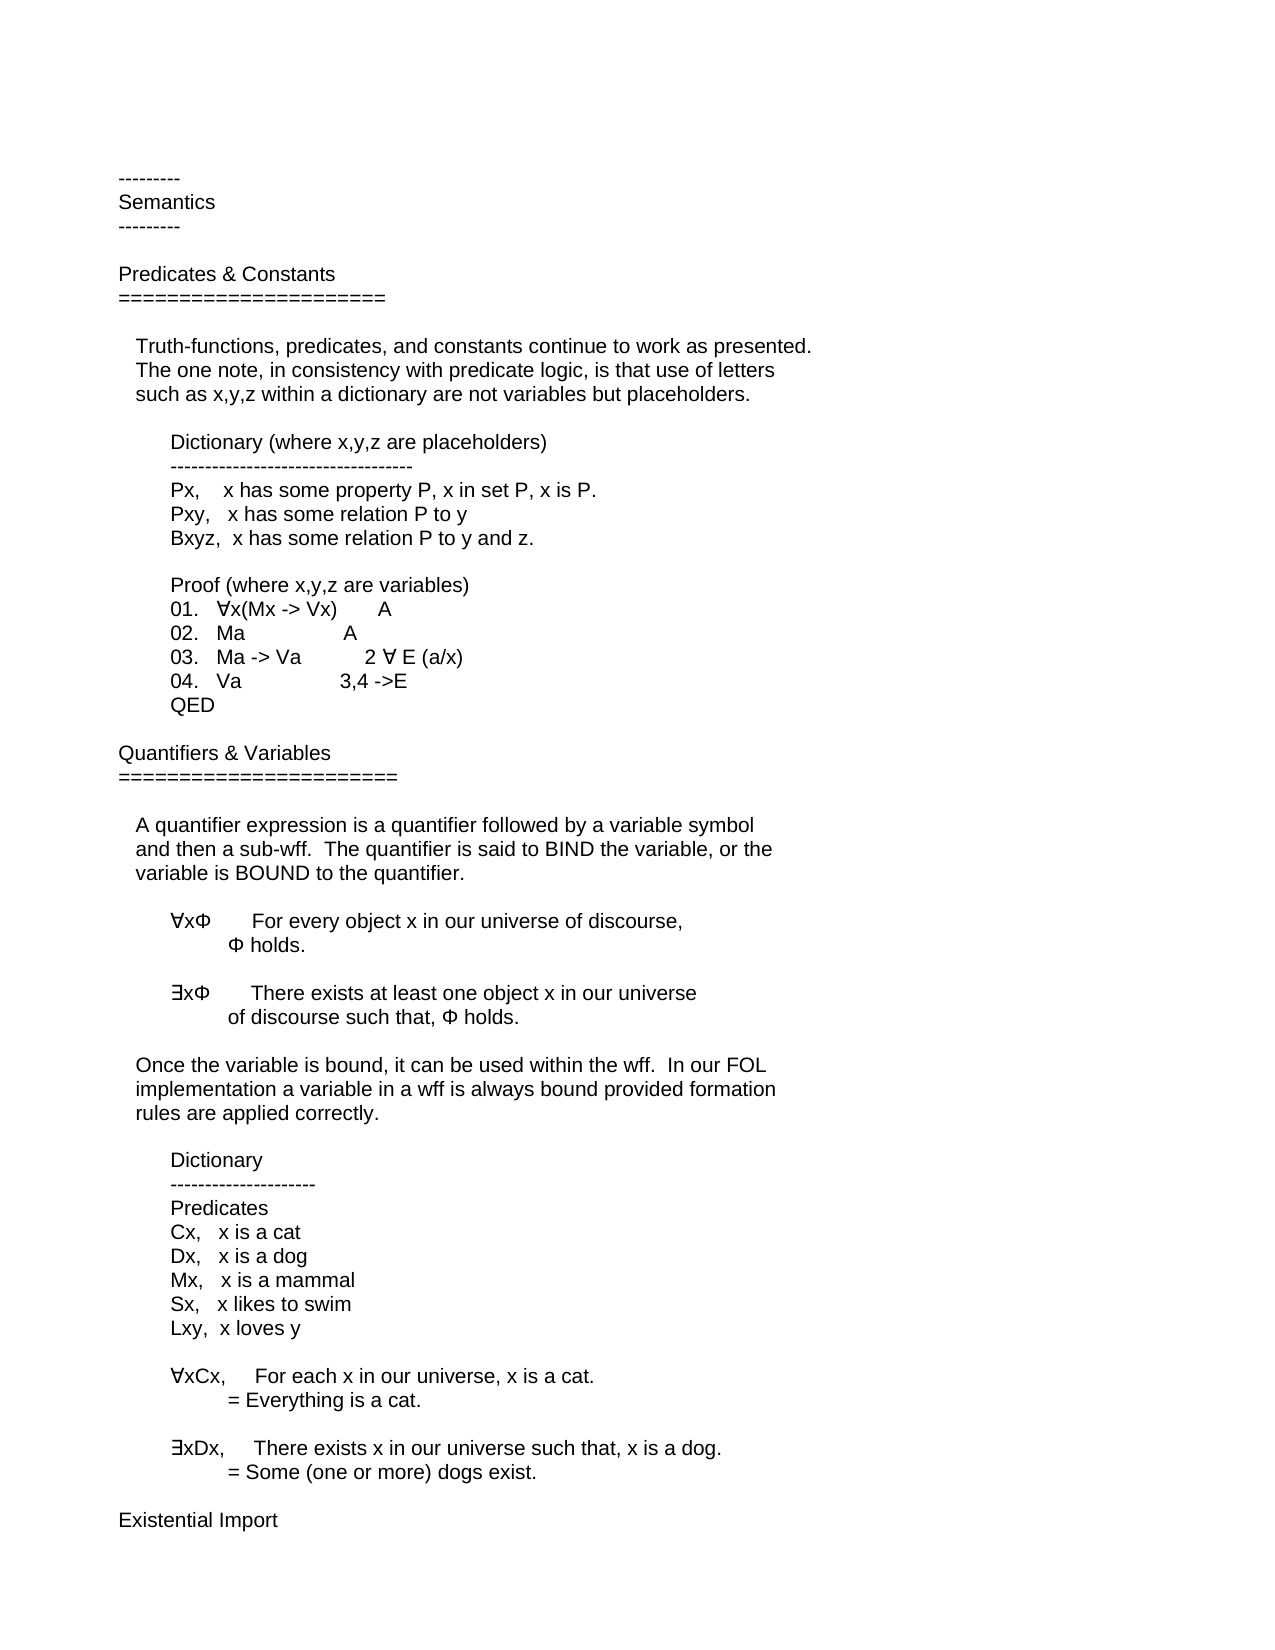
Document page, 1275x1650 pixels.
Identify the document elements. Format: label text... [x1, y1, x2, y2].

text = Some (one or more) dogs exist. [118, 1460, 1157, 1484]
text and then a sub-wff. The quantifier is said to BIND the variable, or the [118, 837, 1157, 861]
text Cx, x is a cat [118, 1220, 1157, 1244]
text --------- [118, 166, 1157, 190]
text 01. ∀x(Mx -> Vx) A [118, 597, 1157, 621]
text ----------------------------------- [118, 453, 1157, 477]
text Quantifiers & Variables [118, 741, 1157, 765]
text 02. Ma A [118, 621, 1157, 645]
text ======================= [118, 765, 1157, 789]
text Once the variable is bound, it can be used within the wff. In our FOL [118, 1052, 1157, 1076]
text implementation a variable in a wff is always bound provided formation [118, 1076, 1157, 1100]
text ∃xDx, There exists x in our universe such that, x is a dog. [118, 1436, 1157, 1460]
text ∃xΦ There exists at least one object x in our universe [118, 981, 1157, 1004]
text A quantifier expression is a quantifier followed by a variable symbol [118, 813, 1157, 837]
text Dx, x is a dog [118, 1244, 1157, 1268]
text 04. Va 3,4 ->E [118, 669, 1157, 693]
text Sx, x likes to swim [118, 1292, 1157, 1316]
text 03. Ma -> Va 2 ∀ E (a/x) [118, 645, 1157, 669]
text Predicates & Constants [118, 262, 1157, 286]
text Dictionary (where x,y,z are placeholders) [118, 429, 1157, 453]
text ====================== [118, 286, 1157, 310]
text Bxyz, x has some relation P to y and z. [118, 525, 1157, 549]
text Dictionary [118, 1148, 1157, 1172]
text ∀xCx, For each x in our universe, x is a cat. [118, 1364, 1157, 1388]
text ∀xΦ For every object x in our universe of discourse, [118, 909, 1157, 933]
text --------------------- [118, 1172, 1157, 1196]
text Lxy, x loves y [118, 1316, 1157, 1340]
text rules are applied correctly. [118, 1100, 1157, 1124]
text of discourse such that, Φ holds. [118, 1004, 1157, 1028]
text Semantics [118, 190, 1157, 214]
text Proof (where x,y,z are variables) [118, 573, 1157, 597]
text variable is BOUND to the quantifier. [118, 861, 1157, 885]
text QED [118, 693, 1157, 717]
text = Everything is a cat. [118, 1388, 1157, 1412]
text Mx, x is a mammal [118, 1268, 1157, 1292]
text Pxy, x has some relation P to y [118, 501, 1157, 525]
text Φ holds. [118, 933, 1157, 957]
text Existential Import [118, 1508, 1157, 1532]
text The one note, in consistency with predicate logic, is that use of letters [118, 358, 1157, 382]
text Truth-functions, predicates, and constants continue to work as presented. [118, 334, 1157, 358]
text Px, x has some property P, x in set P, x is P. [118, 477, 1157, 501]
text --------- [118, 214, 1157, 238]
text Predicates [118, 1196, 1157, 1220]
text such as x,y,z within a dictionary are not variables but placeholders. [118, 382, 1157, 406]
